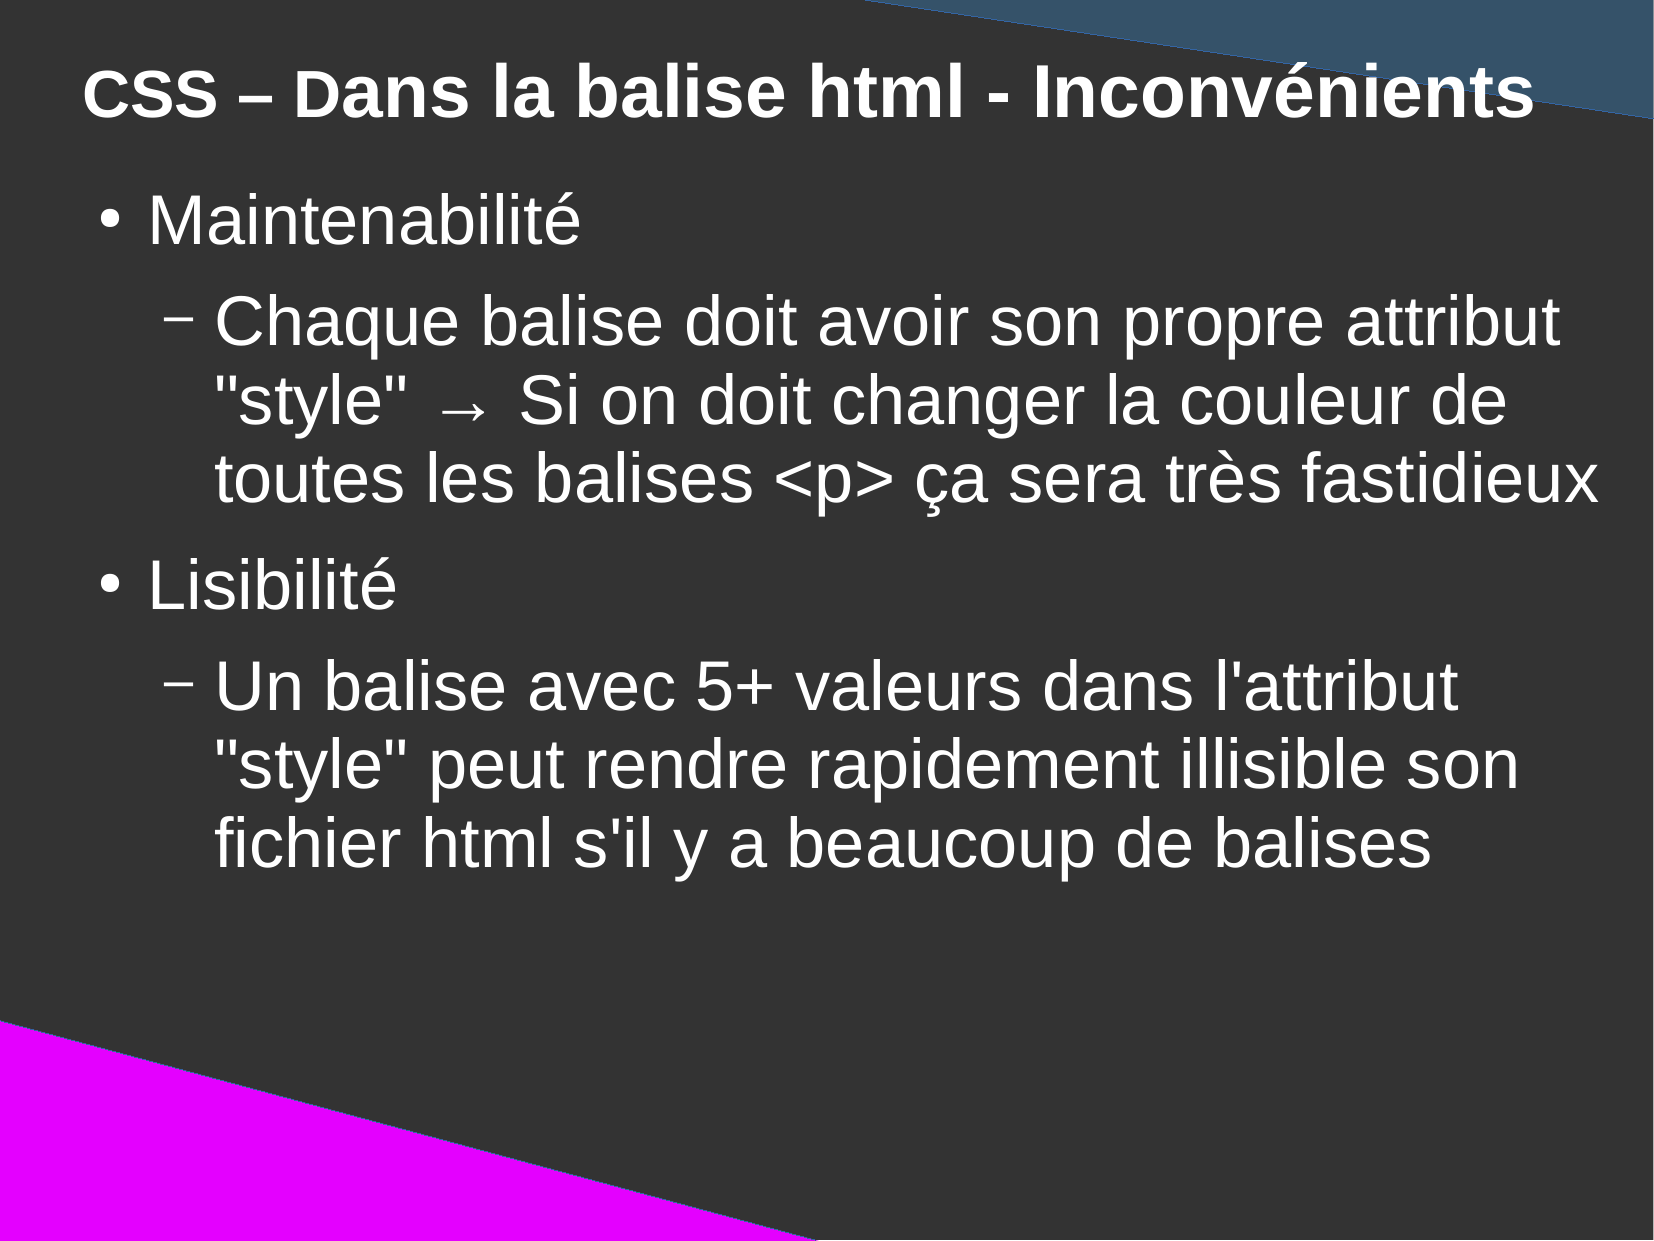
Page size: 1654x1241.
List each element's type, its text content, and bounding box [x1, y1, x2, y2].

text_box [0, 1020, 819, 1241]
list Maintenabilité Chaque balise doit avoir son propre attribut "style" → Si on doit changer la couleur de toutes les balises <p> ça sera très fastidieux Lisibilité Un balise avec 5+ valeurs dans l'attribut "style" peut rendre rapidement illisible son fichier html s'il y a beaucoup de balises [80, 180, 1605, 945]
title CSS – Dans la balise html - Inconvénients [82, 49, 1571, 176]
text_box [865, 0, 1654, 119]
